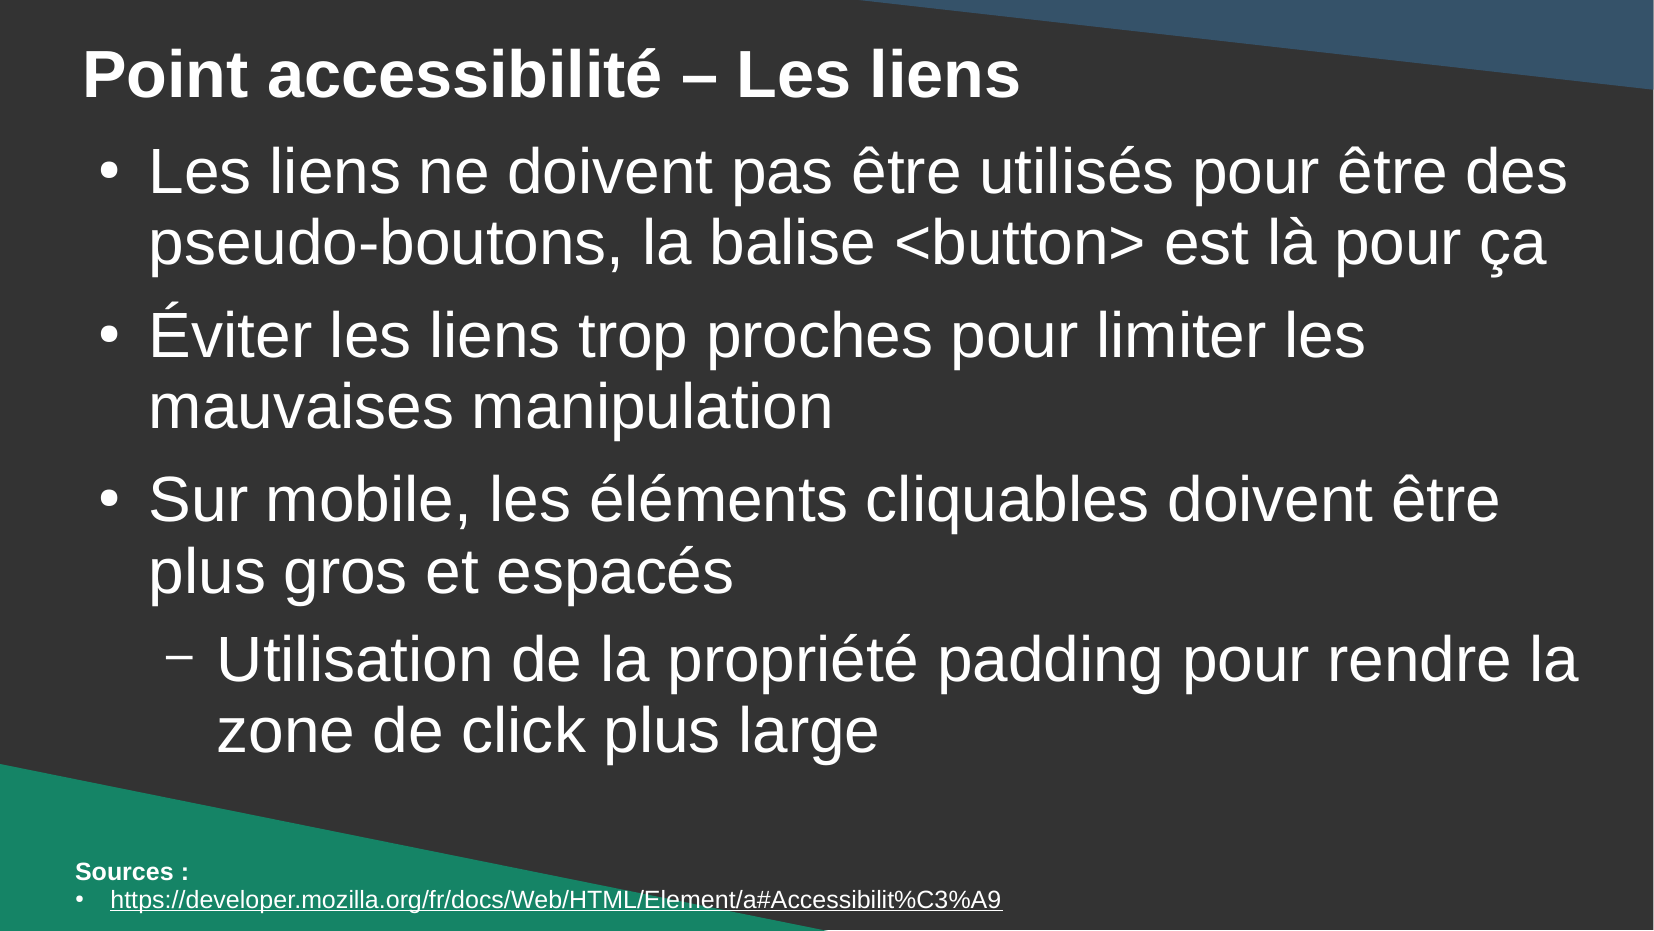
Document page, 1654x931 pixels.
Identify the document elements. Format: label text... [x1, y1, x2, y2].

list Les liens ne doivent pas être utilisés pour être des pseudo-boutons, la balise <button> est là pour ça Éviter les liens trop proches pour limiter les mauvaises manipulation Sur mobile, les éléments cliquables doivent être plus gros et espacés Utilisation de la propriété padding pour rendre la zone de click plus large [80, 135, 1605, 815]
title Point accessibilité – Les liens [82, 37, 1571, 122]
text_box [0, 763, 427, 931]
text_box Sources : https://developer.mozilla.org/fr/docs/Web/HTML/Element/a#Accessibilit%C3%A9 [60, 850, 1546, 931]
text_box [858, 0, 1654, 90]
